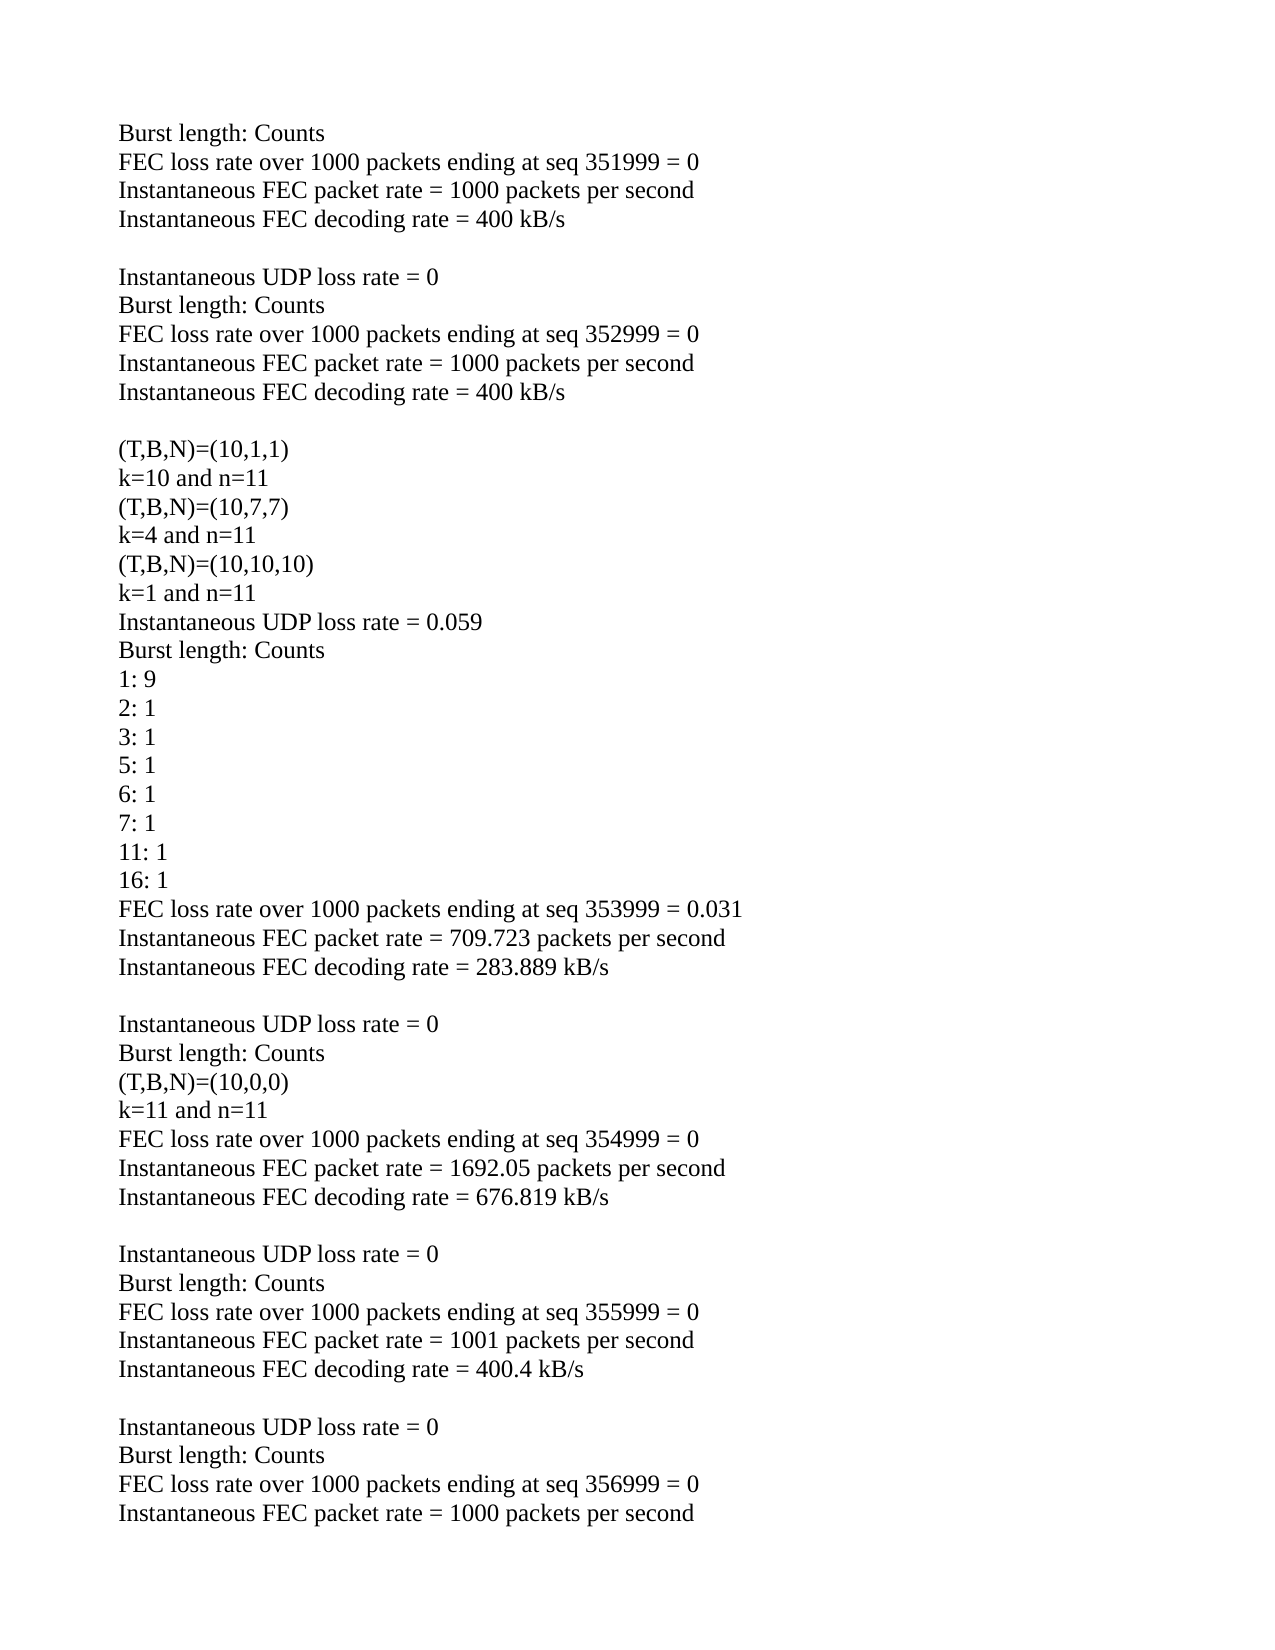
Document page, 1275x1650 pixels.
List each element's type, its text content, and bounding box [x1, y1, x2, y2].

text FEC loss rate over 1000 packets ending at seq 354999 = 0 [118, 1124, 1157, 1153]
text 3: 1 [118, 722, 1157, 751]
text Burst length: Counts [118, 1268, 1157, 1297]
text 16: 1 [118, 866, 1157, 894]
text (T,B,N)=(10,1,1) [118, 434, 1157, 463]
text Burst length: Counts [118, 1038, 1157, 1067]
text Instantaneous FEC decoding rate = 400 kB/s [118, 204, 1157, 233]
text Instantaneous FEC packet rate = 1000 packets per second [118, 1498, 1157, 1527]
text FEC loss rate over 1000 packets ending at seq 355999 = 0 [118, 1297, 1157, 1326]
text Instantaneous FEC decoding rate = 676.819 kB/s [118, 1182, 1157, 1211]
text FEC loss rate over 1000 packets ending at seq 352999 = 0 [118, 319, 1157, 348]
text (T,B,N)=(10,10,10) [118, 549, 1157, 578]
text k=4 and n=11 [118, 521, 1157, 549]
text Instantaneous FEC packet rate = 1001 packets per second [118, 1326, 1157, 1354]
text 6: 1 [118, 779, 1157, 808]
text Burst length: Counts [118, 118, 1157, 147]
text Instantaneous FEC decoding rate = 400.4 kB/s [118, 1354, 1157, 1383]
text Burst length: Counts [118, 636, 1157, 664]
text k=11 and n=11 [118, 1096, 1157, 1124]
text Burst length: Counts [118, 291, 1157, 319]
text Instantaneous FEC decoding rate = 400 kB/s [118, 377, 1157, 406]
text FEC loss rate over 1000 packets ending at seq 353999 = 0.031 [118, 894, 1157, 923]
text k=1 and n=11 [118, 578, 1157, 607]
text (T,B,N)=(10,0,0) [118, 1067, 1157, 1096]
text (T,B,N)=(10,7,7) [118, 492, 1157, 521]
text Instantaneous UDP loss rate = 0 [118, 1009, 1157, 1038]
text Instantaneous UDP loss rate = 0 [118, 1412, 1157, 1441]
text FEC loss rate over 1000 packets ending at seq 356999 = 0 [118, 1469, 1157, 1498]
text Instantaneous FEC decoding rate = 283.889 kB/s [118, 952, 1157, 981]
text 7: 1 [118, 808, 1157, 837]
text Instantaneous FEC packet rate = 709.723 packets per second [118, 923, 1157, 952]
text 2: 1 [118, 693, 1157, 722]
text Instantaneous FEC packet rate = 1000 packets per second [118, 348, 1157, 377]
text Instantaneous UDP loss rate = 0 [118, 262, 1157, 291]
text Instantaneous FEC packet rate = 1692.05 packets per second [118, 1153, 1157, 1182]
text FEC loss rate over 1000 packets ending at seq 351999 = 0 [118, 147, 1157, 176]
text k=10 and n=11 [118, 463, 1157, 492]
text 1: 9 [118, 664, 1157, 693]
text 5: 1 [118, 751, 1157, 779]
text 11: 1 [118, 837, 1157, 866]
text Instantaneous UDP loss rate = 0 [118, 1239, 1157, 1268]
text Instantaneous FEC packet rate = 1000 packets per second [118, 176, 1157, 204]
text Burst length: Counts [118, 1441, 1157, 1469]
text Instantaneous UDP loss rate = 0.059 [118, 607, 1157, 636]
